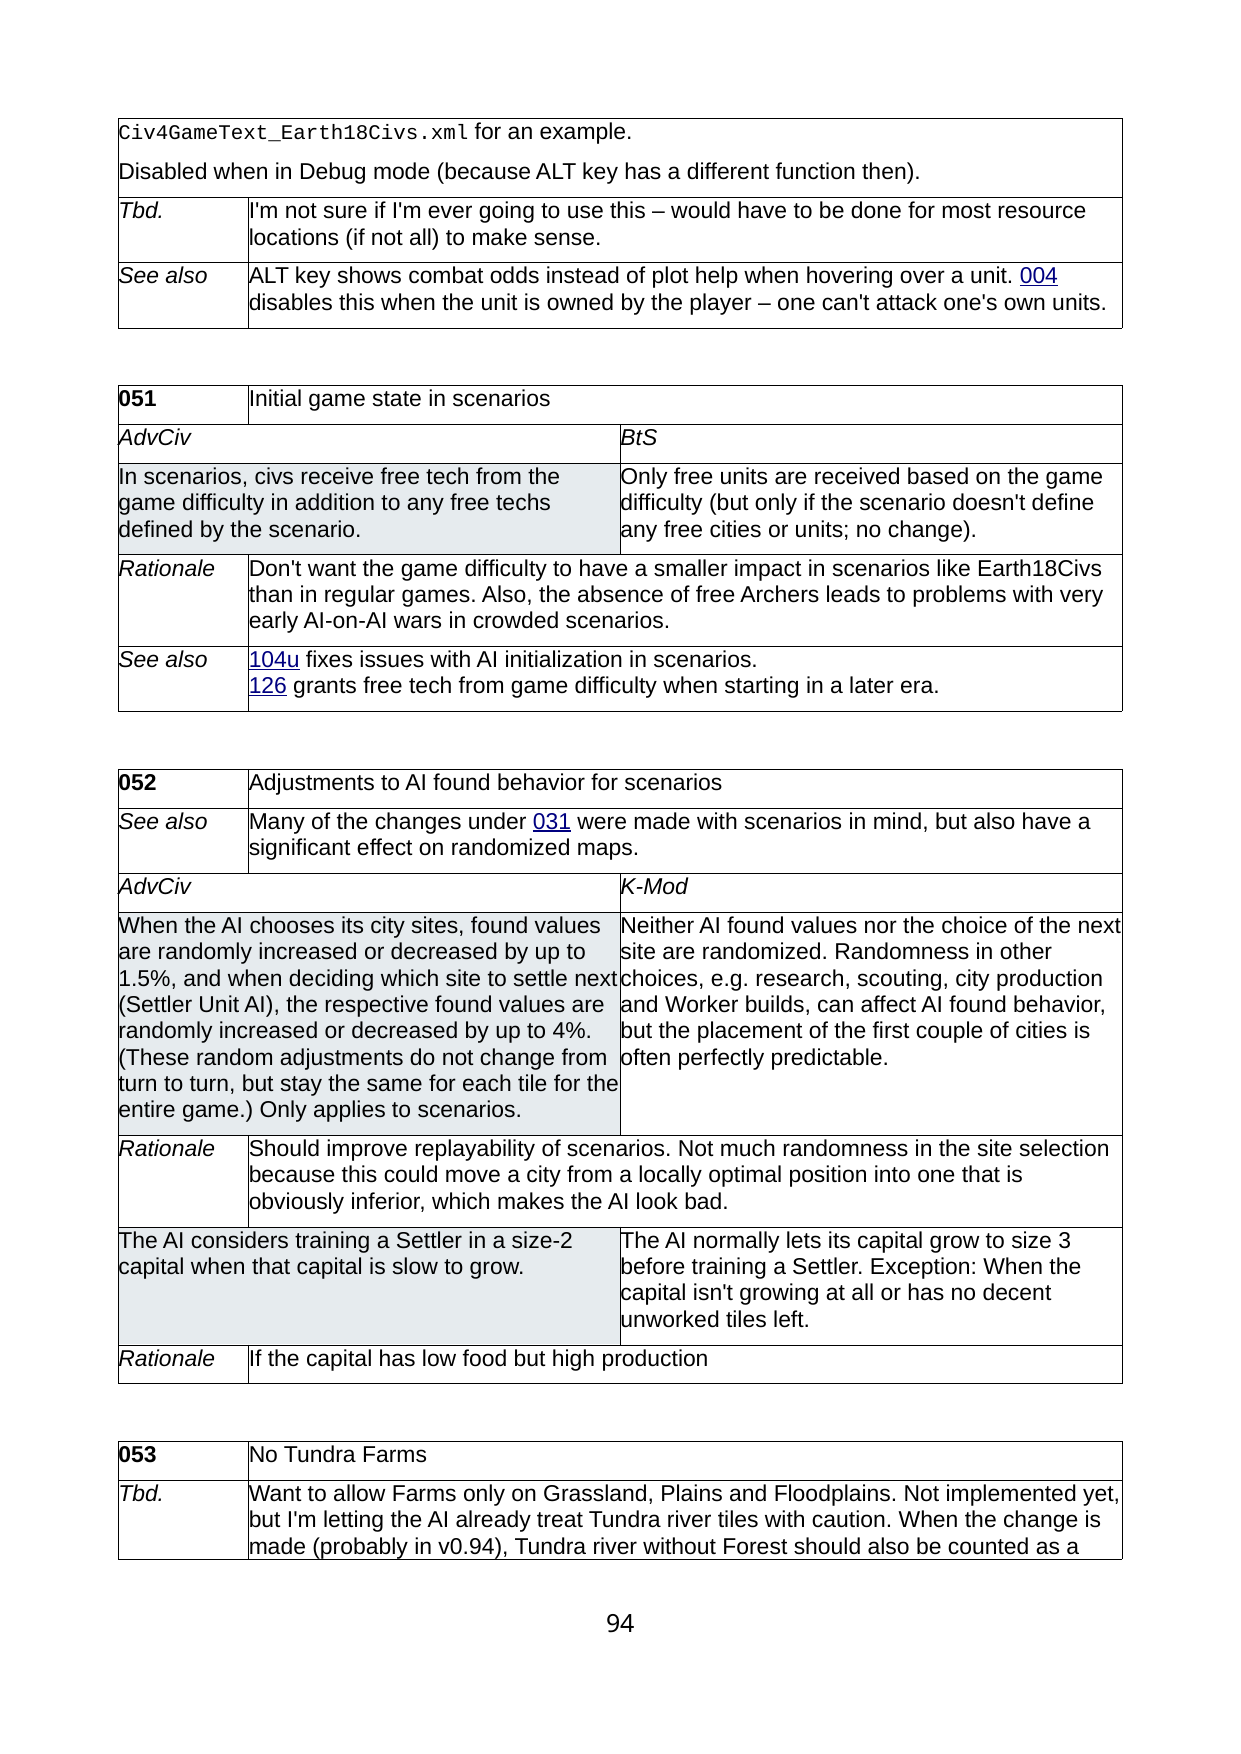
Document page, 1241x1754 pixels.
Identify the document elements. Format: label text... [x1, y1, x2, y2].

table_cell Rationale [119, 1346, 248, 1383]
table_cell The AI normally lets its capital grow to size 3 before training a Settler. Exception: When the capital isn't growing at all or has no decent unworked tiles left. [621, 1228, 1122, 1344]
table_header Initial game state in scenarios [249, 386, 1122, 424]
table_cell ALT key shows combat odds instead of plot help when hovering over a unit. 004 disables this when the unit is owned by the player – one can't attack one's own units. [249, 263, 1122, 327]
table_cell K-Mod [621, 874, 1122, 912]
table_cell Don't want the game difficulty to have a smaller impact in scenarios like Earth18Civs than in regular games. Also, the absence of free Archers leads to problems with very early AI-on-AI wars in crowded scenarios. [249, 555, 1122, 646]
table_cell Only free units are received based on the game difficulty (but only if the scenario doesn't define any free cities or units; no change). [621, 464, 1122, 554]
table_header No Tundra Farms [249, 1442, 1122, 1480]
table_cell See also [119, 809, 248, 873]
table_cell AdvCiv [119, 874, 620, 912]
table_cell Rationale [119, 1136, 248, 1227]
table_cell Civ4GameText_Earth18Civs.xml for an example. Disabled when in Debug mode (because ALT key has a different function then). [119, 119, 1122, 197]
table_header 052 [119, 770, 248, 808]
table_cell Neither AI found values nor the choice of the next site are randomized. Randomness in other choices, e.g. research, scouting, city production and Worker builds, can affect AI found behavior, but the placement of the first couple of cities is often perfectly predictable. [621, 913, 1122, 1135]
table_cell See also [119, 263, 248, 327]
table_cell In scenarios, civs receive free tech from the game difficulty in addition to any free techs defined by the scenario. [119, 464, 620, 554]
table_cell Tbd. [119, 198, 248, 262]
table_cell I'm not sure if I'm ever going to use this – would have to be done for most resource locations (if not all) to make sense. [249, 198, 1122, 262]
table_header 053 [119, 1442, 248, 1480]
table_cell Many of the changes under 031 were made with scenarios in mind, but also have a significant effect on randomized maps. [249, 809, 1122, 873]
table_cell 104u fixes issues with AI initialization in scenarios. 126 grants free tech from game difficulty when starting in a later era. [249, 647, 1122, 711]
table_cell When the AI chooses its city sites, found values are randomly increased or decreased by up to 1.5%, and when deciding which site to settle next (Settler Unit AI), the respective found values are randomly increased or decreased by up to 4%. (These random adjustments do not change from turn to turn, but stay the same for each tile for the entire game.) Only applies to scenarios. [119, 913, 620, 1135]
table_cell Rationale [119, 555, 248, 646]
table_cell The AI considers training a Settler in a size-2 capital when that capital is slow to grow. [119, 1228, 620, 1344]
table_header 051 [119, 386, 248, 424]
table_header Adjustments to AI found behavior for scenarios [249, 770, 1122, 808]
table_cell AdvCiv [119, 425, 620, 463]
table_cell If the capital has low food but high production [249, 1346, 1122, 1383]
table_cell Should improve replayability of scenarios. Not much randomness in the site selection because this could move a city from a locally optimal position into one that is obviously inferior, which makes the AI look bad. [249, 1136, 1122, 1227]
table_cell Tbd. [119, 1481, 248, 1559]
table_cell Want to allow Farms only on Grassland, Plains and Floodplains. Not implemented yet, but I'm letting the AI already treat Tundra river tiles with caution. When the change is made (probably in v0.94), Tundra river without Forest should also be counted as a [249, 1481, 1122, 1559]
table_cell BtS [621, 425, 1122, 463]
table_cell See also [119, 647, 248, 711]
